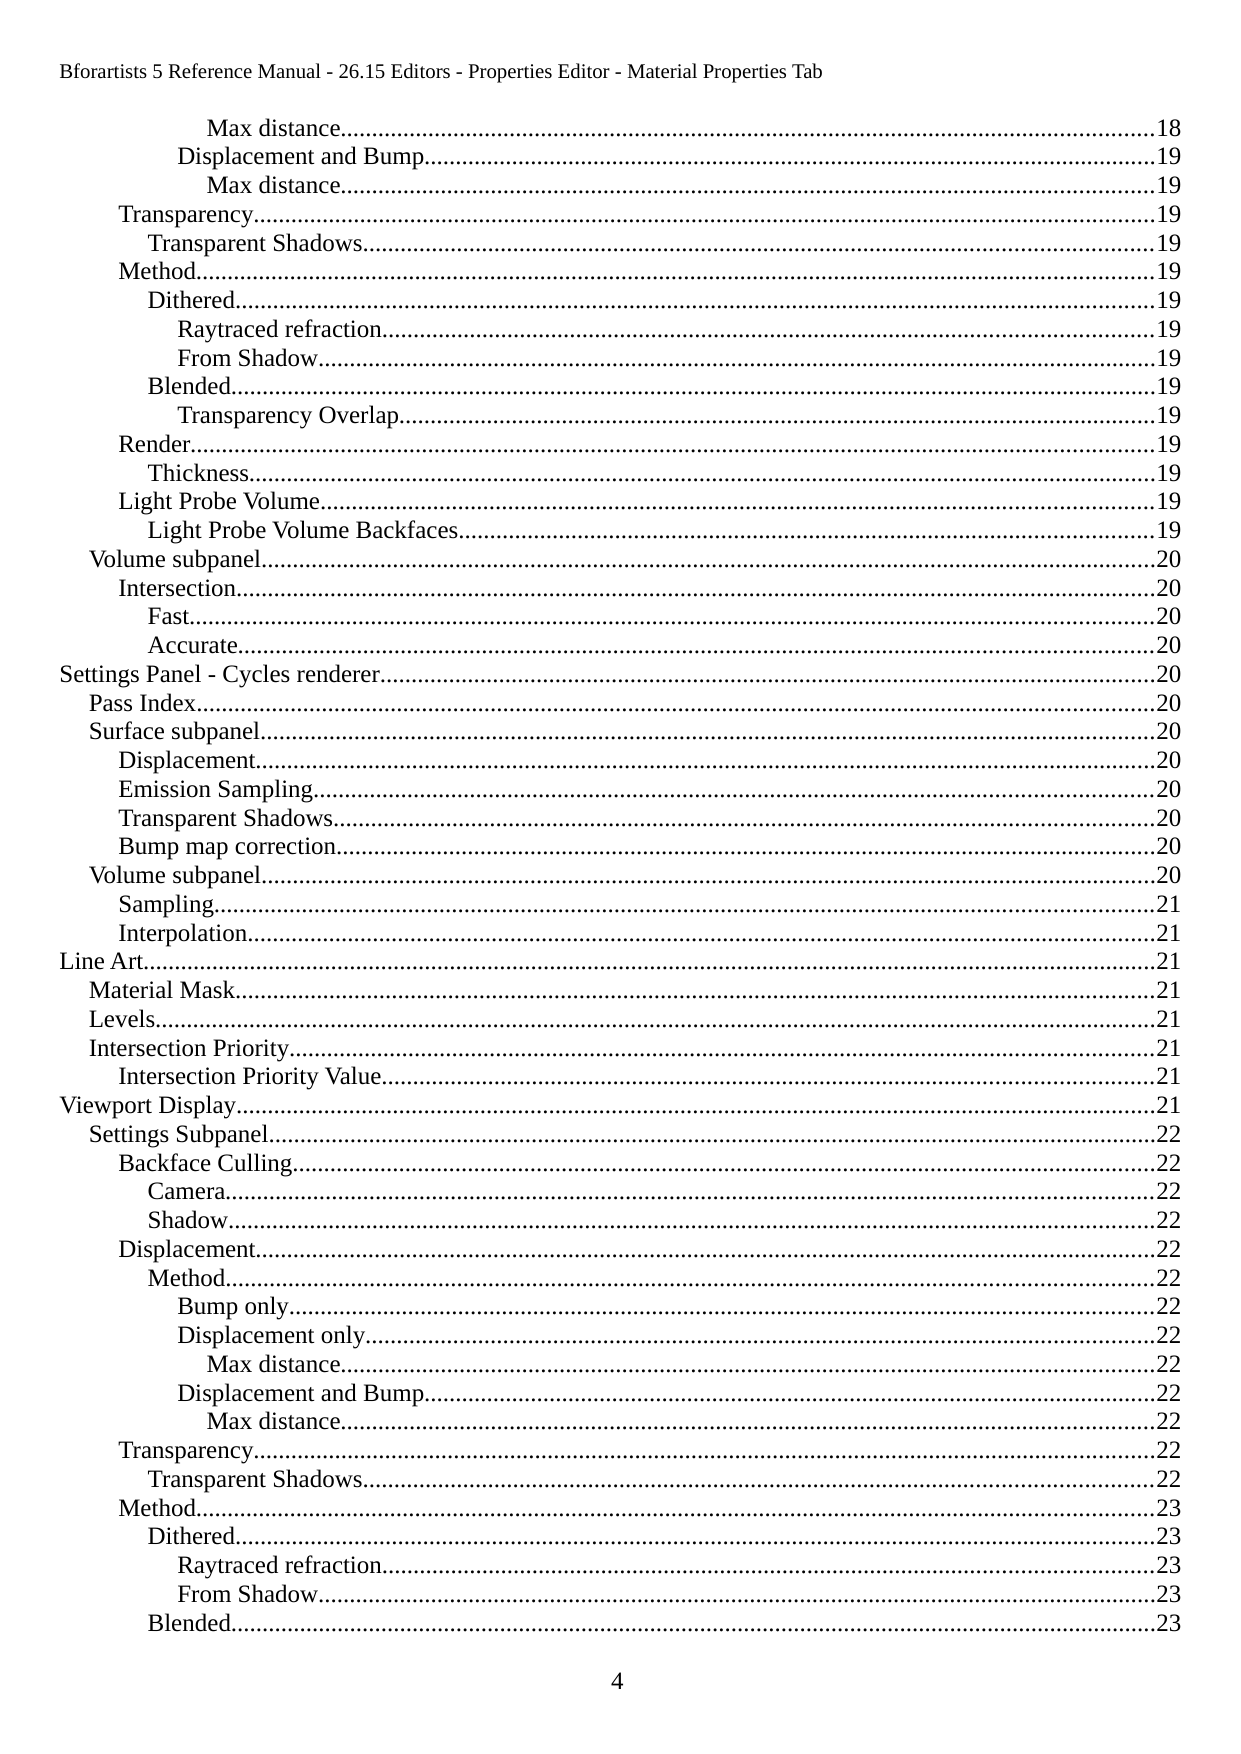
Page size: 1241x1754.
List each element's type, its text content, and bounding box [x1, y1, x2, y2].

text Displacement and Bump 22 [177, 1378, 1181, 1406]
text Transparency 19 [118, 199, 1181, 228]
text Volume subpanel 20 [88, 860, 1181, 889]
text Intersection 20 [118, 573, 1181, 601]
text Line Art 21 [59, 946, 1181, 975]
text Bump map correction 20 [118, 831, 1181, 860]
text Shadow 22 [147, 1205, 1181, 1234]
text Render 19 [118, 429, 1181, 458]
text Intersection Priority Value 21 [118, 1061, 1181, 1090]
text Bump only 22 [177, 1291, 1181, 1320]
text Volume subpanel 20 [88, 544, 1181, 573]
text Displacement only 22 [177, 1320, 1181, 1349]
text Max distance 19 [206, 170, 1181, 199]
text Settings Panel - Cycles renderer 20 [59, 659, 1181, 688]
text Transparent Shadows 20 [118, 803, 1181, 831]
text Transparency Overlap 19 [177, 400, 1181, 429]
text Dithered 19 [147, 285, 1181, 314]
text Transparent Shadows 22 [147, 1464, 1181, 1493]
text Sampling 21 [118, 889, 1181, 918]
text Max distance 18 [206, 113, 1181, 141]
text Settings Subpanel 22 [88, 1119, 1181, 1148]
text Backface Culling 22 [118, 1148, 1181, 1176]
text Displacement 20 [118, 745, 1181, 774]
text Surface subpanel 20 [88, 716, 1181, 745]
text Method 19 [118, 256, 1181, 285]
text Camera 22 [147, 1176, 1181, 1205]
text Method 22 [147, 1263, 1181, 1291]
text Raytraced refraction 19 [177, 314, 1181, 343]
text Emission Sampling 20 [118, 774, 1181, 803]
text Blended 19 [147, 371, 1181, 400]
text Levels 21 [88, 1004, 1181, 1033]
text Max distance 22 [206, 1349, 1181, 1378]
text Transparency 22 [118, 1435, 1181, 1464]
text From Shadow 19 [177, 343, 1181, 371]
text Raytraced refraction 23 [177, 1550, 1181, 1579]
text Displacement and Bump 19 [177, 141, 1181, 170]
text From Shadow 23 [177, 1579, 1181, 1608]
text Thickness 19 [147, 458, 1181, 486]
text Displacement 22 [118, 1234, 1181, 1263]
text Accurate 20 [147, 630, 1181, 659]
text Fast 20 [147, 601, 1181, 630]
text Pass Index 20 [88, 688, 1181, 716]
text Transparent Shadows 19 [147, 228, 1181, 256]
text Light Probe Volume Backfaces 19 [147, 515, 1181, 544]
text Light Probe Volume 19 [118, 486, 1181, 515]
text Intersection Priority 21 [88, 1033, 1181, 1061]
text Material Mask 21 [88, 975, 1181, 1004]
text Interpolation 21 [118, 918, 1181, 946]
text Max distance 22 [206, 1406, 1181, 1435]
text Dithered 23 [147, 1521, 1181, 1550]
text Blended 23 [147, 1608, 1181, 1636]
text Method 23 [118, 1493, 1181, 1521]
text Viewport Display 21 [59, 1090, 1181, 1119]
